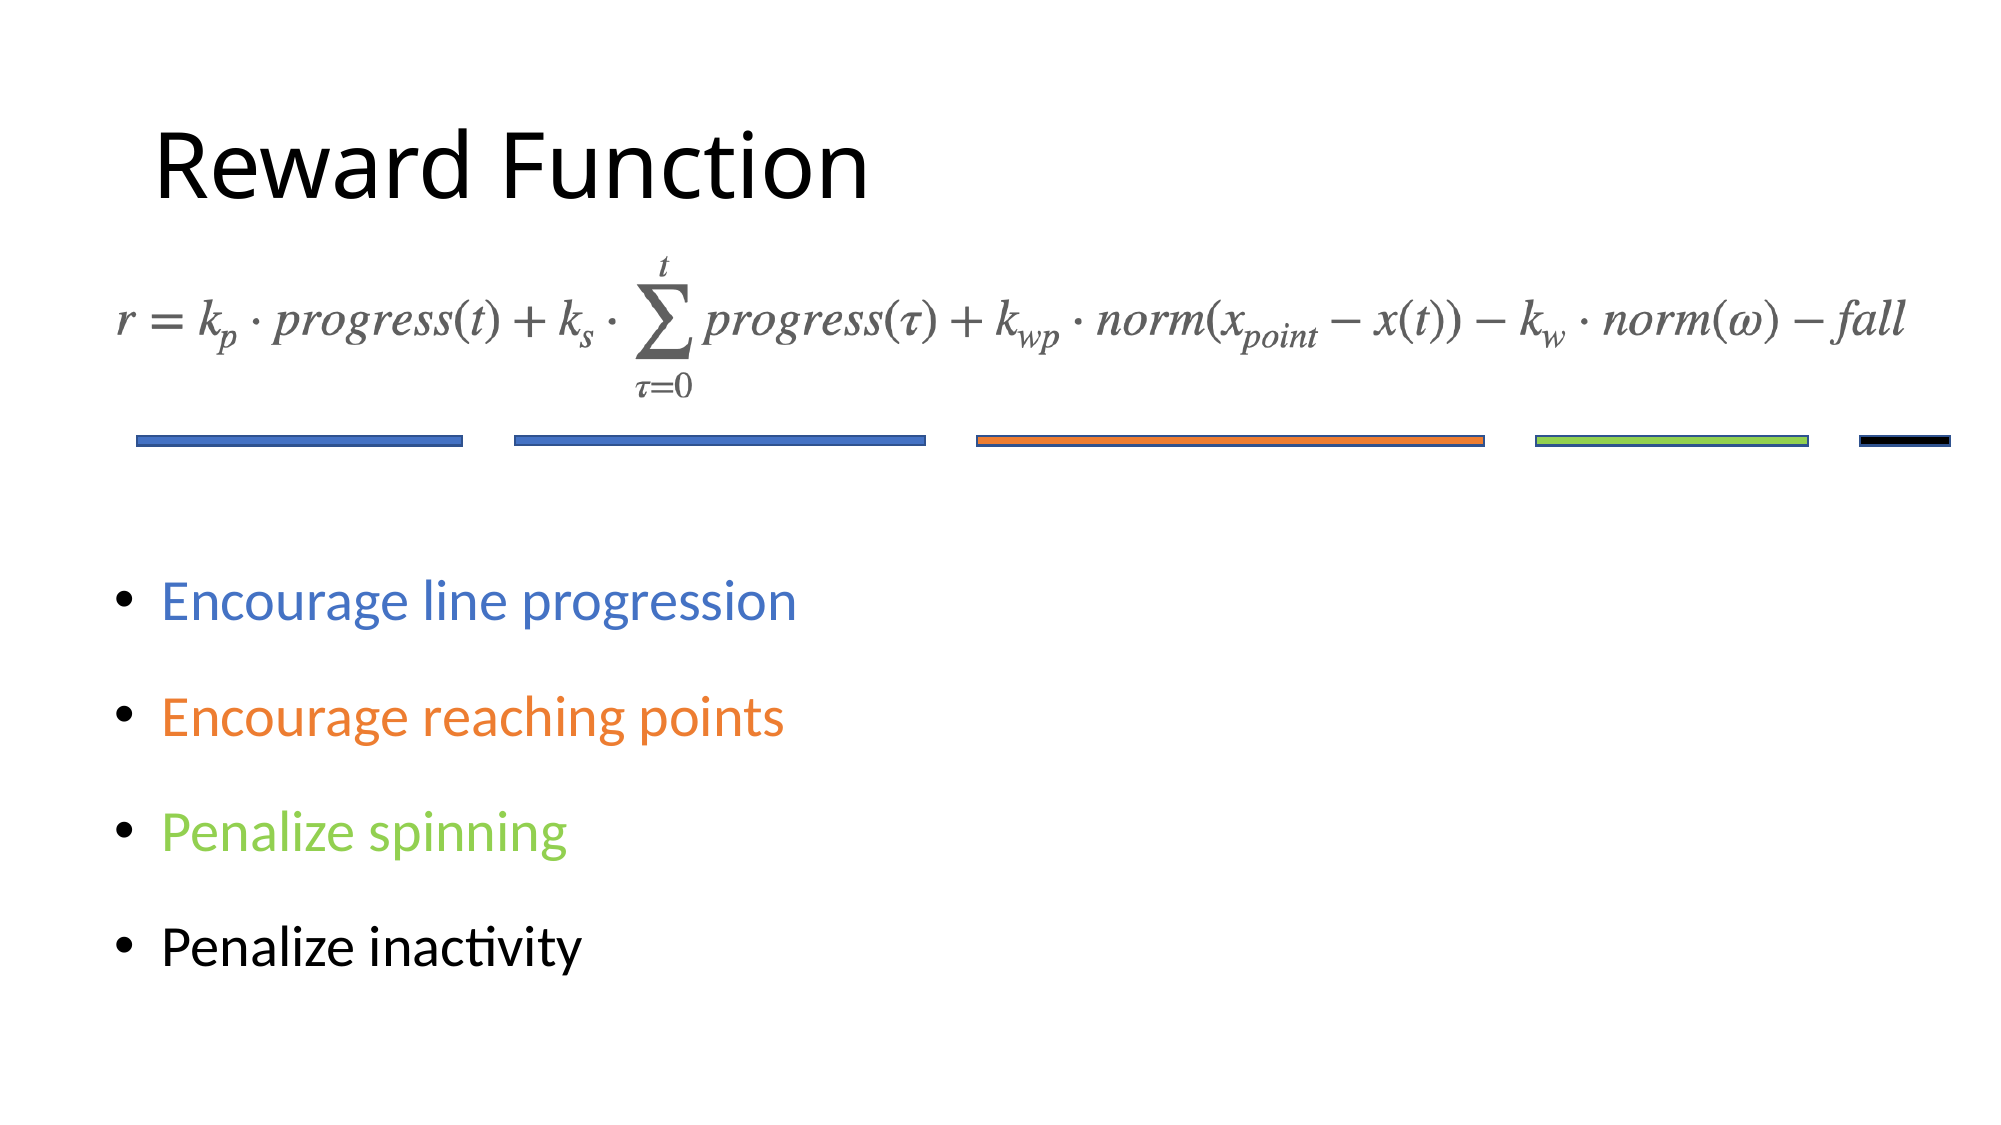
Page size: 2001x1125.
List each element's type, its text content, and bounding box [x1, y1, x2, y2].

text_box [1860, 436, 1950, 446]
picture [112, 224, 1913, 413]
text_box [515, 436, 925, 445]
list [99, 263, 1900, 458]
text_box [137, 436, 462, 446]
text_box [977, 436, 1484, 446]
text_box [1536, 436, 1808, 446]
text_box Encourage line progression Encourage reaching points Penalize spinning Penalize inactivity [99, 458, 1900, 1091]
title Reward Function [137, 59, 1863, 224]
